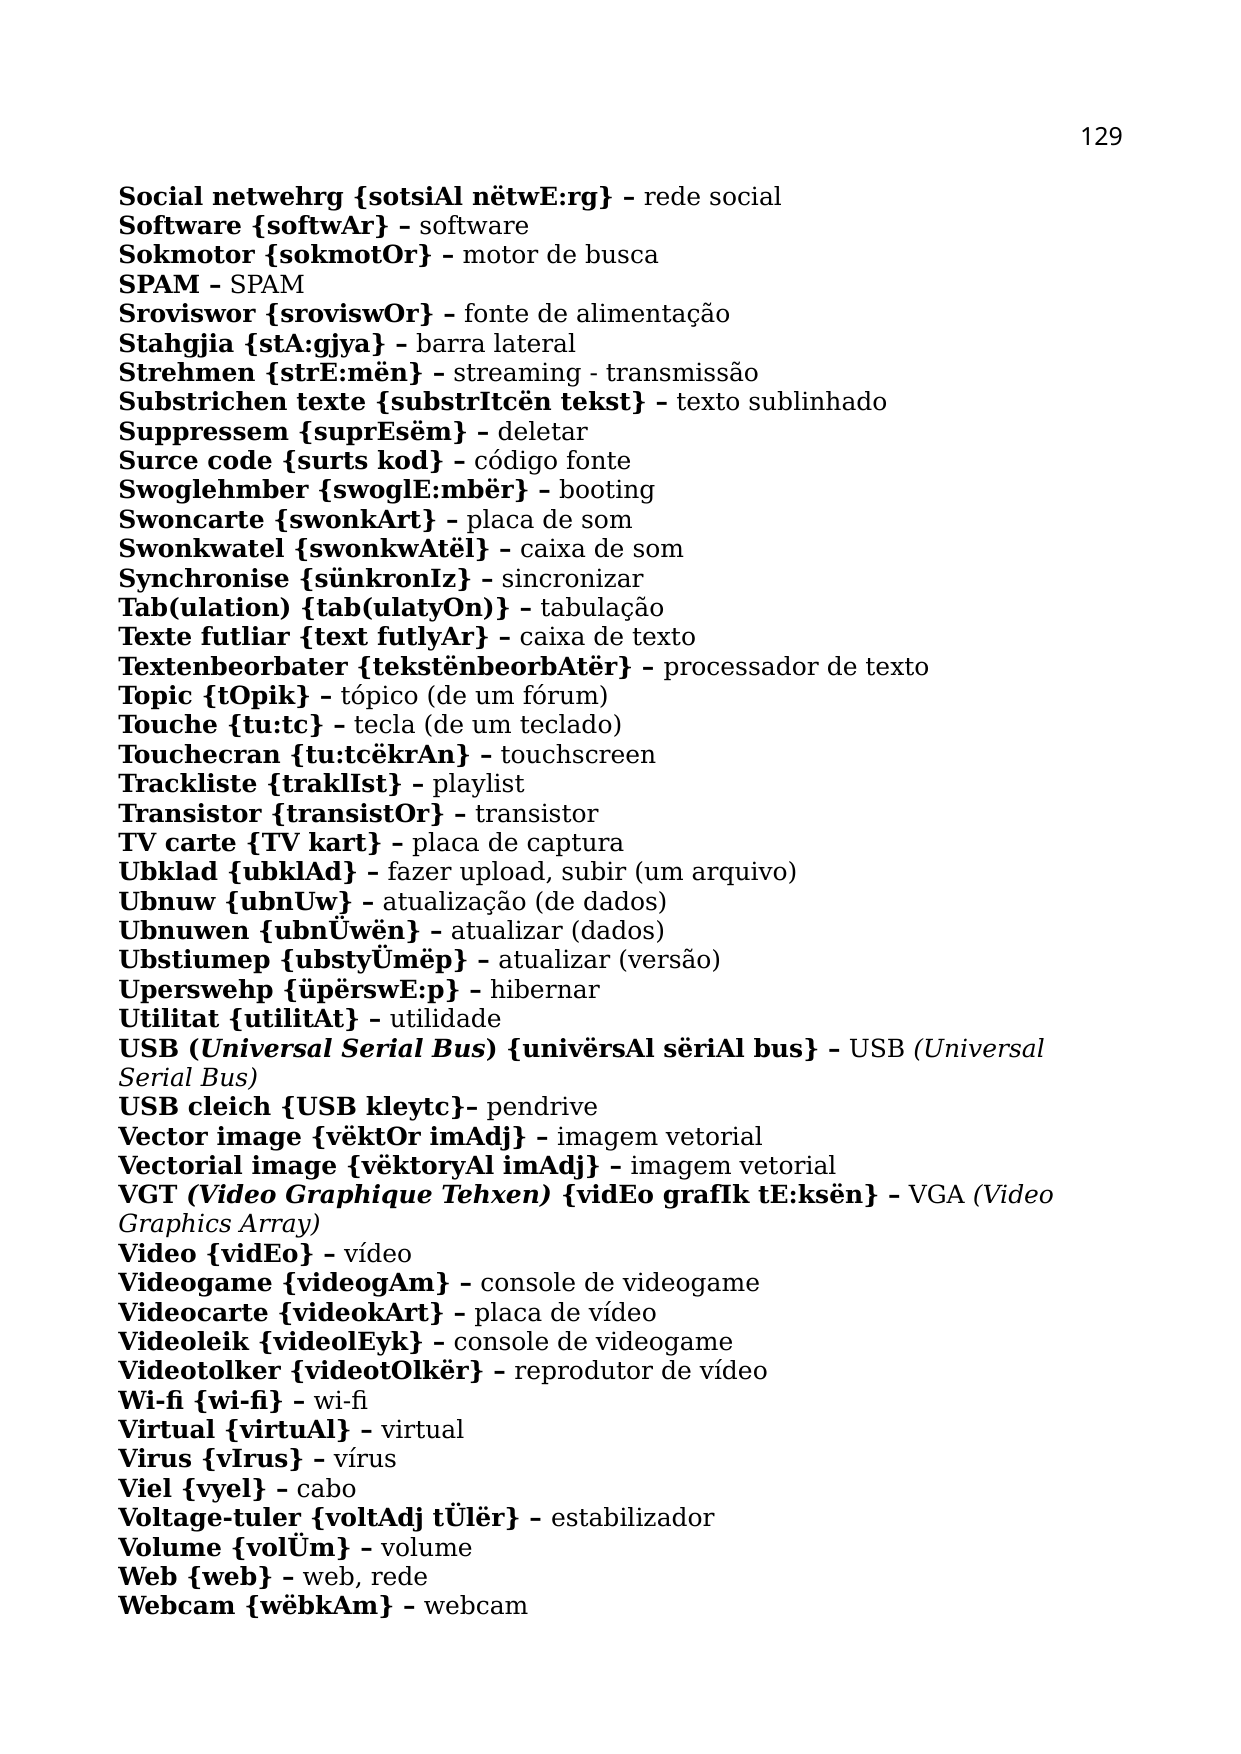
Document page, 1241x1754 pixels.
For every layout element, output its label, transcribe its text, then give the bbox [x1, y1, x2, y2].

text Webcam {wëbkAm} – webcam [118, 1591, 1123, 1621]
text Vector image {vëktOr imAdj} – imagem vetorial [118, 1121, 1123, 1151]
text SPAM – SPAM [118, 270, 1123, 299]
text Sokmotor {sokmotOr} – motor de busca [118, 240, 1123, 270]
text Wi-fi {wi-fi} – wi-fi [118, 1386, 1123, 1415]
text Social netwehrg {sotsiAl nëtwE:rg} – rede social [118, 182, 1123, 211]
text Ubstiumep {ubstyÜmëp} – atualizar (versão) [118, 945, 1123, 975]
text Virtual {virtuAl} – virtual [118, 1415, 1123, 1444]
text Videotolker {videotOlkër} – reprodutor de vídeo [118, 1356, 1123, 1386]
text Uperswehp {üpërswE:p} – hibernar [118, 975, 1123, 1004]
text Sroviswor {sroviswOr} – fonte de alimentação [118, 299, 1123, 328]
text Software {softwAr} – software [118, 211, 1123, 240]
text Surce code {surts kod} – código fonte [118, 446, 1123, 475]
text Video {vidEo} – vídeo [118, 1239, 1123, 1268]
text Trackliste {traklIst} – playlist [118, 769, 1123, 798]
text Swonkwatel {swonkwAtël} – caixa de som [118, 534, 1123, 563]
text VGT (Video Graphique Tehxen) {vidEo grafIk tE:ksën} – VGA (Video Graphics Array) [118, 1180, 1123, 1239]
text Texte futliar {text futlyAr} – caixa de texto [118, 622, 1123, 652]
text Videoleik {videolEyk} – console de videogame [118, 1327, 1123, 1356]
text Ubklad {ubklAd} – fazer upload, subir (um arquivo) [118, 857, 1123, 887]
text Ubnuwen {ubnÜwën} – atualizar (dados) [118, 916, 1123, 945]
text Synchronise {sünkronIz} – sincronizar [118, 563, 1123, 593]
text Substrichen texte {substrItcën tekst} – texto sublinhado [118, 387, 1123, 417]
text Stahgjia {stA:gjya} – barra lateral [118, 328, 1123, 358]
text Touche {tu:tc} – tecla (de um teclado) [118, 710, 1123, 740]
text Suppressem {suprEsëm} – deletar [118, 417, 1123, 446]
text Swoglehmber {swoglE:mbër} – booting [118, 475, 1123, 505]
text Voltage-tuler {voltAdj tÜlër} – estabilizador [118, 1503, 1123, 1532]
text Vectorial image {vëktoryAl imAdj} – imagem vetorial [118, 1151, 1123, 1180]
text Videogame {videogAm} – console de videogame [118, 1268, 1123, 1297]
text Videocarte {videokArt} – placa de vídeo [118, 1297, 1123, 1327]
text USB cleich {USB kleytc}– pendrive [118, 1092, 1123, 1121]
text USB (Universal Serial Bus) {univërsAl sëriAl bus} – USB (Universal Serial Bus) [118, 1033, 1123, 1092]
text Touchecran {tu:tcëkrAn} – touchscreen [118, 740, 1123, 769]
text Volume {volÜm} – volume [118, 1532, 1123, 1562]
text Ubnuw {ubnUw} – atualização (de dados) [118, 887, 1123, 916]
text Tab(ulation) {tab(ulatyOn)} – tabulação [118, 593, 1123, 622]
text Topic {tOpik} – tópico (de um fórum) [118, 681, 1123, 710]
text Web {web} – web, rede [118, 1562, 1123, 1591]
text Virus {vIrus} – vírus [118, 1444, 1123, 1474]
text Utilitat {utilitAt} – utilidade [118, 1004, 1123, 1033]
text Transistor {transistOr} – transistor [118, 798, 1123, 828]
text TV carte {TV kart} – placa de captura [118, 828, 1123, 857]
text Viel {vyel} – cabo [118, 1474, 1123, 1503]
text Strehmen {strE:mën} – streaming - transmissão [118, 358, 1123, 387]
text Swoncarte {swonkArt} – placa de som [118, 505, 1123, 534]
text Textenbeorbater {tekstënbeorbAtër} – processador de texto [118, 652, 1123, 681]
